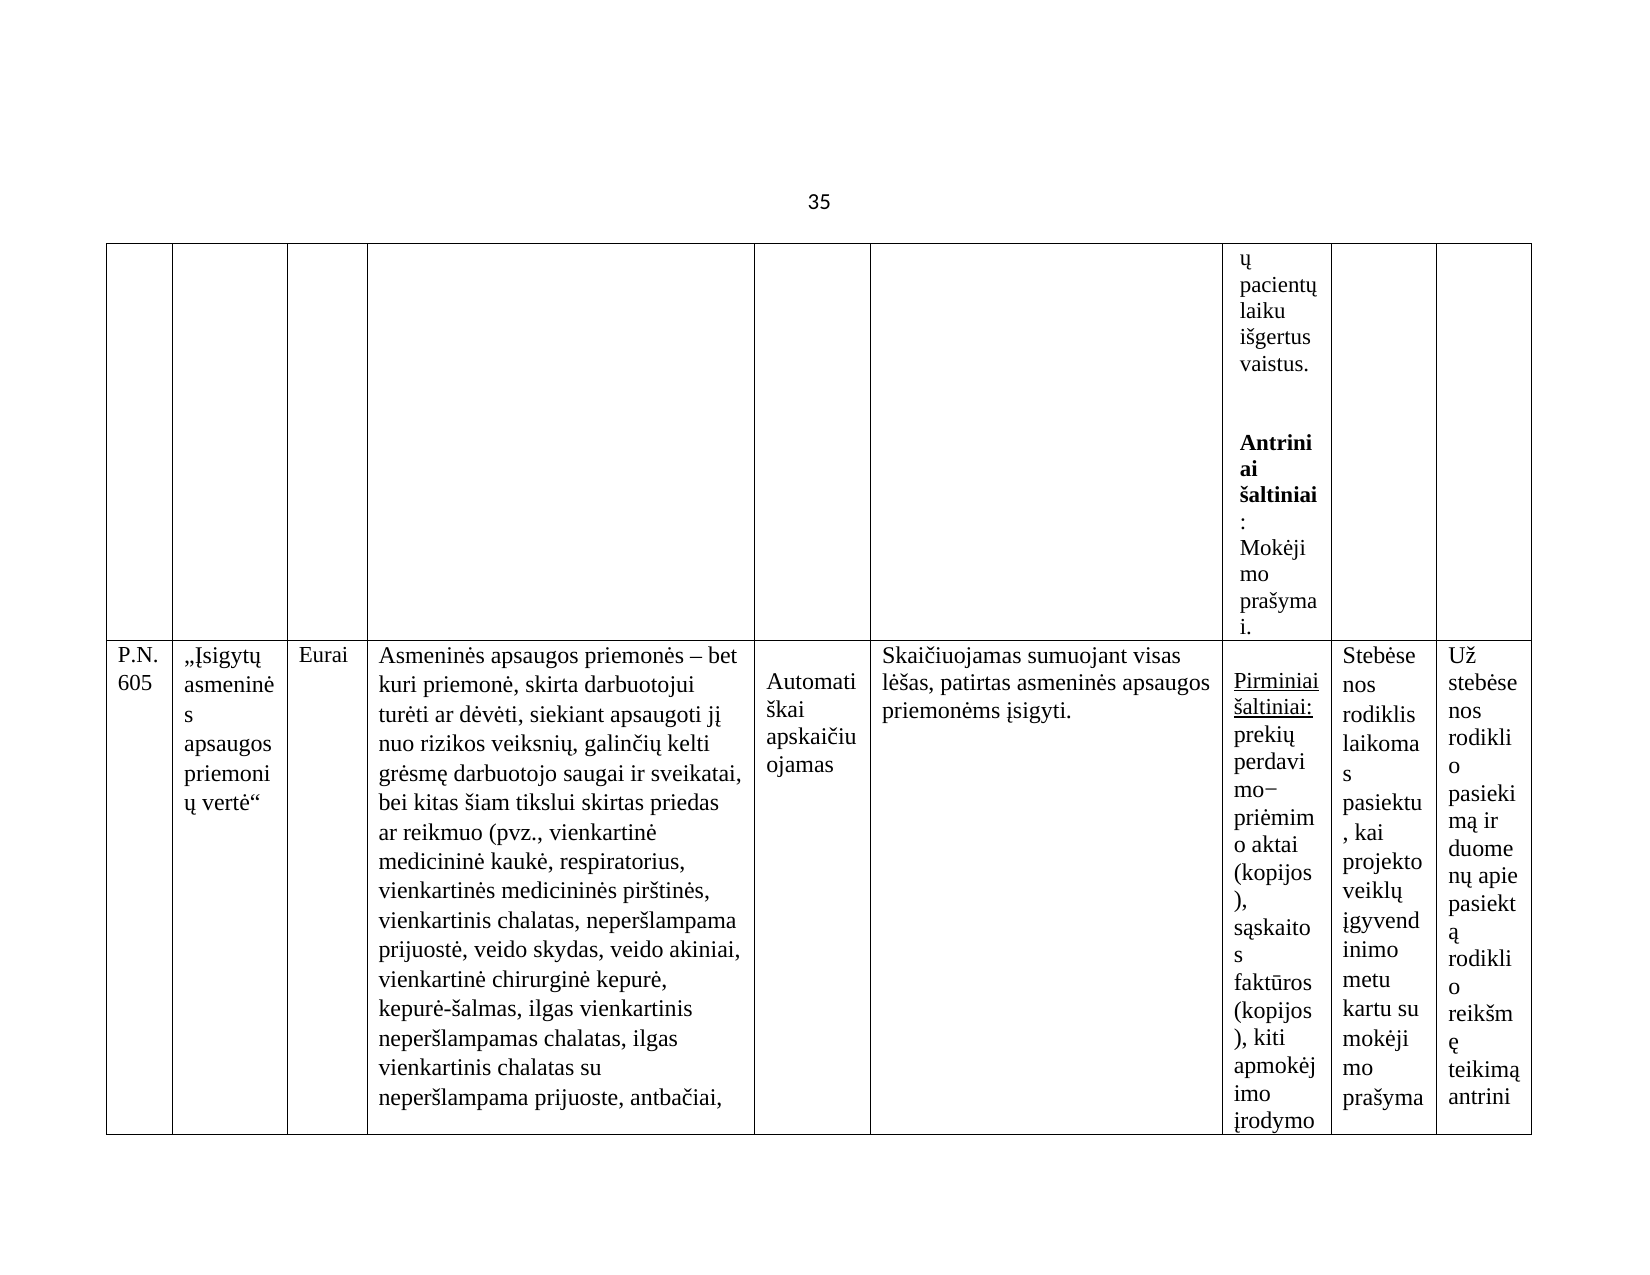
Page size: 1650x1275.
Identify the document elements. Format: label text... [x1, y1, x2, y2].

table_cell Stebėsenos rodiklis laikomas pasiektu, kai projekto veiklų įgyvendinimo metu kartu su mokėjimo prašyma [1332, 641, 1436, 1134]
table_cell [107, 244, 172, 639]
table_cell [1332, 244, 1436, 639]
table_cell Skaičiuojamas sumuojant visas lėšas, patirtas asmeninės apsaugos priemonėms įsigyti. [871, 641, 1222, 1134]
table_cell Už stebėsenos rodiklio pasiekimą ir duomenų apie pasiektą rodiklio reikšmę teikimą antrini [1437, 641, 1531, 1134]
table_cell Eurai [288, 641, 367, 1134]
table_cell Pirminiai šaltiniai: prekių perdavimo− priėmimo aktai (kopijos), sąskaitos faktūros (kopijos), kiti apmokėjimo įrodymo [1223, 641, 1331, 1134]
table_cell Automatiškai apskaičiuojamas [755, 641, 870, 1134]
table_cell P.N.605 [107, 641, 172, 1134]
table_cell ų pacientų laiku išgertus vaistus. Antriniai šaltiniai: Mokėjimo prašymai. [1223, 244, 1331, 639]
table_cell Asmeninės apsaugos priemonės – bet kuri priemonė, skirta darbuotojui turėti ar dėvėti, siekiant apsaugoti jį nuo rizikos veiksnių, galinčių kelti grėsmę darbuotojo saugai ir sveikatai, bei kitas šiam tikslui skirtas priedas ar reikmuo (pvz., vienkartinė medicininė kaukė, respiratorius, vienkartinės medicininės pirštinės, vienkartinis chalatas, neperšlampama prijuostė, veido skydas, veido akiniai, vienkartinė chirurginė kepurė, kepurė-šalmas, ilgas vienkartinis neperšlampamas chalatas, ilgas vienkartinis chalatas su neperšlampama prijuoste, antbačiai, [368, 641, 754, 1134]
table_cell [755, 244, 870, 639]
table_cell [871, 244, 1222, 639]
table_cell „Įsigytų asmeninės apsaugos priemonių vertė“ [173, 641, 287, 1134]
table_cell [368, 244, 754, 639]
table_cell [288, 244, 367, 639]
table_cell [1437, 244, 1531, 639]
table_cell [173, 244, 287, 639]
